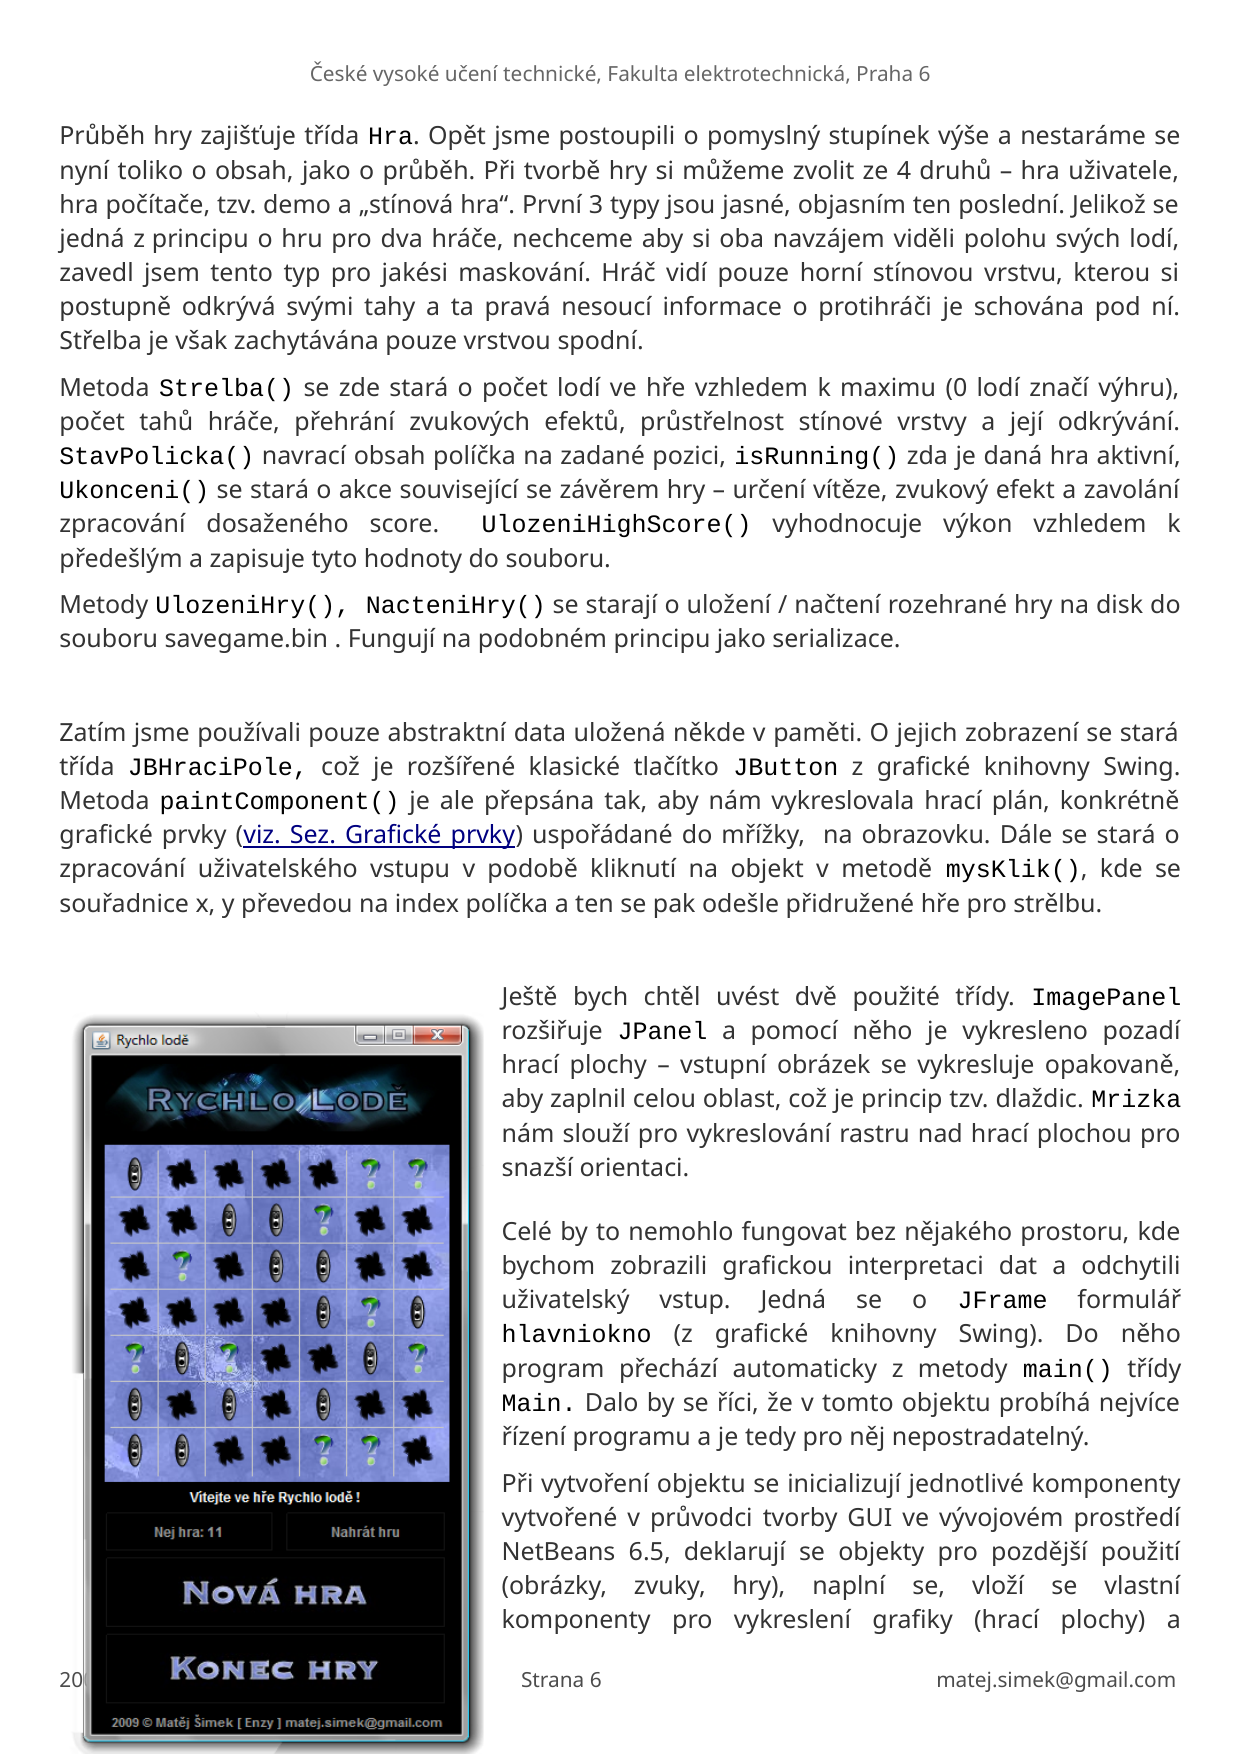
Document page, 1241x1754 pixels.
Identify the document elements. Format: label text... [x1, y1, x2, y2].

text Metoda Strelba() se zde stará o počet lodí ve hře vzhledem k maximu (0 lodí značí výhru), počet tahů hráče, přehrání zvukových efektů, průstřelnost stínové vrstvy a její odkrývání. StavPolicka() navrací obsah políčka na zadané pozici, isRunning() zda je daná hra aktivní, Ukonceni() se stará o akce související se závěrem hry – určení vítěze, zvukový efekt a zavolání zpracování dosaženého score. UlozeniHighScore() vyhodnocuje výkon vzhledem k předešlým a zapisuje tyto hodnoty do souboru. [59, 369, 1181, 574]
text Ještě bych chtěl uvést dvě použité třídy. ImagePanel rozšiřuje JPanel a pomocí něho je vykresleno pozadí hrací plochy – vstupní obrázek se vykresluje opakovaně, aby zaplnil celou oblast, což je princip tzv. dlaždic. Mrizka nám slouží pro vykreslování rastru nad hrací plochou pro snazší orientaci. [59, 978, 1181, 1183]
text Celé by to nemohlo fungovat bez nějakého prostoru, kde bychom zobrazili grafickou interpretaci dat a odchytili uživatelský vstup. Jedná se o JFrame formulář hlavniokno (z grafické knihovny Swing). Do něho program přechází automaticky z metody main() třídy Main. Dalo by se říci, že v tomto objektu probíhá nejvíce řízení programu a je tedy pro něj nepostradatelný. [484, 1213, 1181, 1453]
text Průběh hry zajišťuje třída Hra. Opět jsme postoupili o pomyslný stupínek výše a nestaráme se nyní toliko o obsah, jako o průběh. Při tvorbě hry si můžeme zvolit ze 4 druhů – hra uživatele, hra počítače, tzv. demo a „stínová hra“. První 3 typy jsou jasné, objasním ten poslední. Jelikož se jedná z principu o hru pro dva hráče, nechceme aby si oba navzájem viděli polohu svých lodí, zavedl jsem tento typ pro jakési maskování. Hráč vidí pouze horní stínovou vrstvu, kterou si postupně odkrývá svými tahy a ta pravá nesoucí informace o protihráči je schována pod ní. Střelba je však zachytávána pouze vrstvou spodní. [59, 118, 1181, 357]
text Zatím jsme používali pouze abstraktní data uložená někde v paměti. O jejich zobrazení se stará třída JBHraciPole, což je rozšířené klasické tlačítko JButton z grafické knihovny Swing. Metoda paintComponent() je ale přepsána tak, aby nám vykreslovala hrací plán, konkrétně grafické prvky (viz. Sez. Grafické prvky) uspořádané do mřížky, na obrazovku. Dále se stará o zpracování uživatelského vstupu v podobě kliknutí na objekt v metodě mysKlik(), kde se souřadnice x, y převedou na index políčka a ten se pak odešle přidružené hře pro strělbu. [59, 714, 1181, 919]
text Metody UlozeniHry(), NacteniHry() se starají o uložení / načtení rozehrané hry na disk do souboru savegame.bin . Fungují na podobném principu jako serializace. [59, 587, 1181, 655]
picture [68, 1010, 484, 1754]
text Při vytvoření objektu se inicializují jednotlivé komponenty vytvořené v průvodci tvorby GUI ve vývojovém prostředí NetBeans 6.5, deklarují se objekty pro pozdější použití (obrázky, zvuky, hry), naplní se, vloží se vlastní komponenty pro vykreslení grafiky (hrací plochy) a [484, 1465, 1181, 1636]
